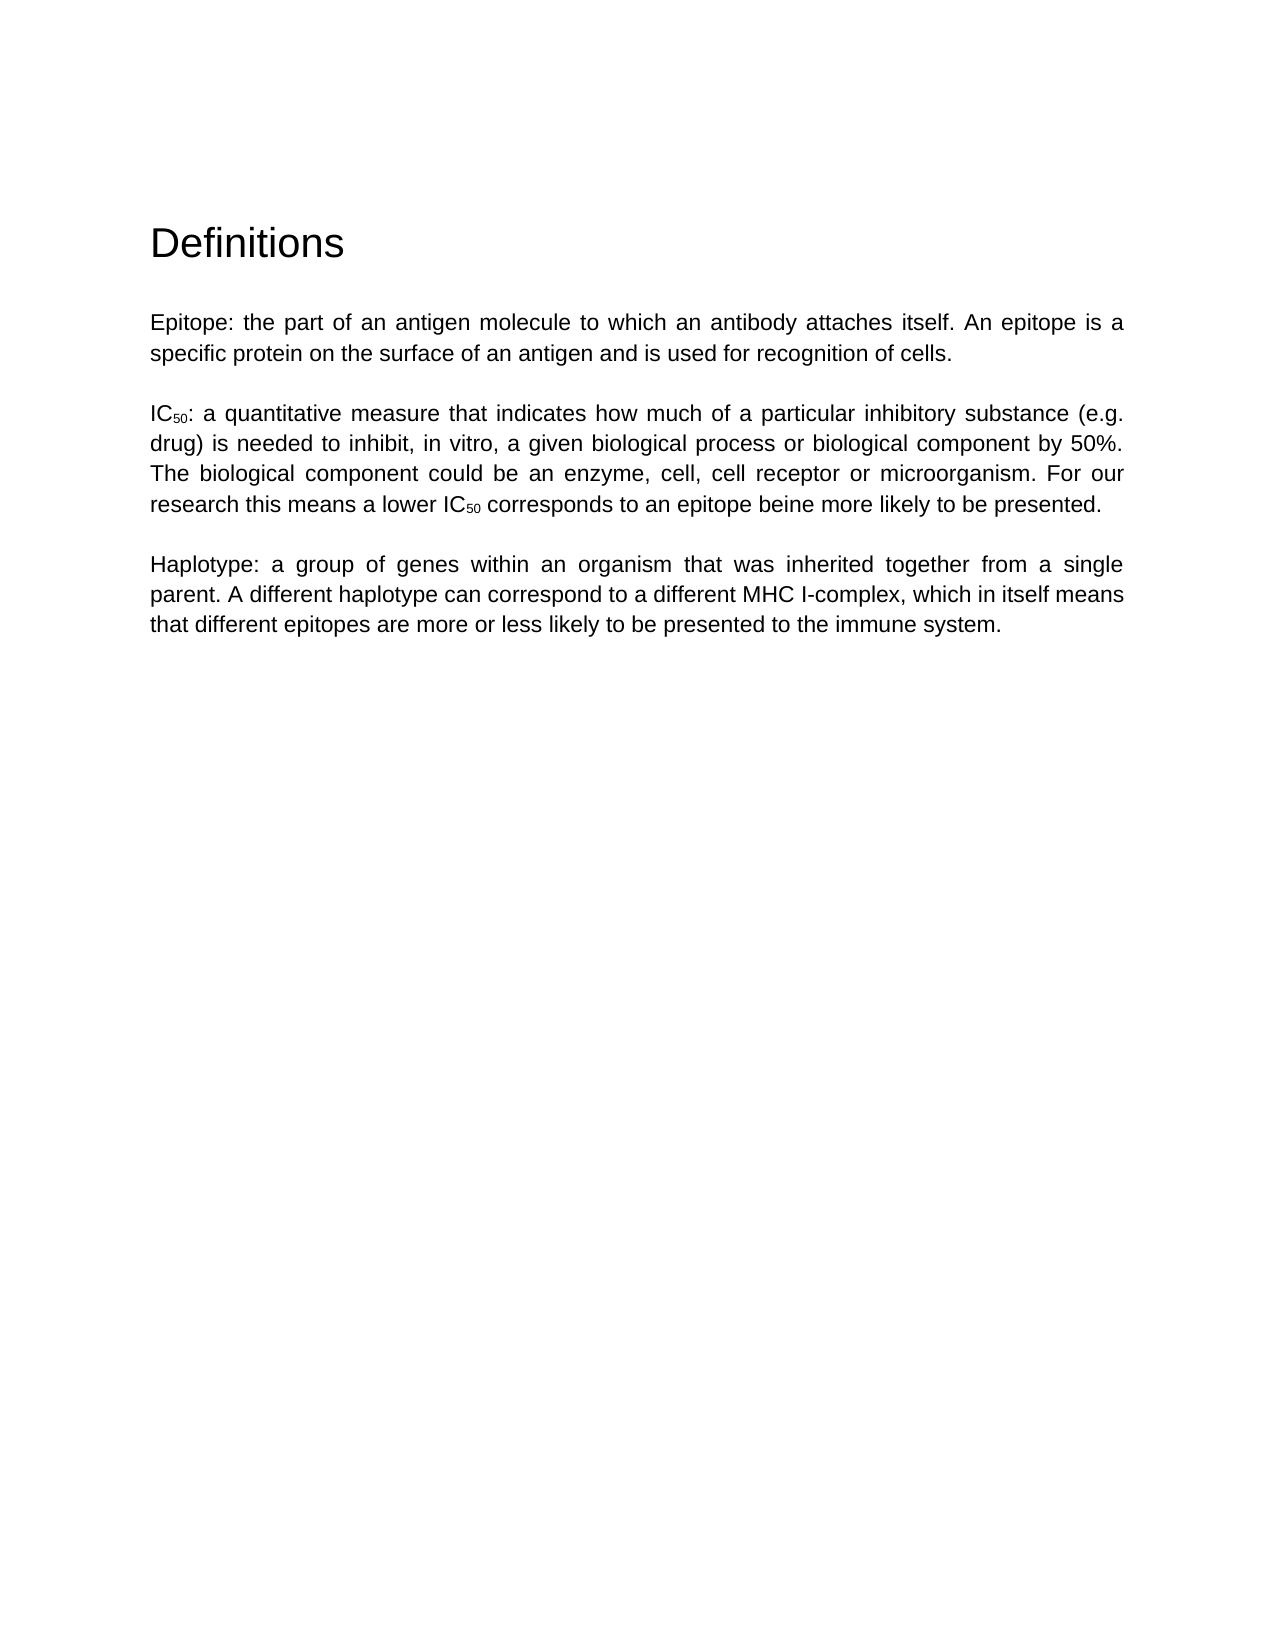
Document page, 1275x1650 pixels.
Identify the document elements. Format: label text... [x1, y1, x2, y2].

text Epitope: the part of an antigen molecule to which an antibody attaches itself. An epitope is a specific protein on the surface of an antigen and is used for recognition of cells. [150, 309, 1125, 366]
text Haplotype: a group of genes within an organism that was inherited together from a single parent. A different haplotype can correspond to a different MHC I-complex, which in itself means that different epitopes are more or less likely to be presented to the immune system. [150, 551, 1125, 638]
subtitle Definitions [150, 219, 1125, 267]
text IC50: a quantitative measure that indicates how much of a particular inhibitory substance (e.g. drug) is needed to inhibit, in vitro, a given biological process or biological component by 50%. The biological component could be an enzyme, cell, cell receptor or microorganism. For our research this means a lower IC50 corresponds to an epitope beine more likely to be presented. [150, 400, 1125, 517]
